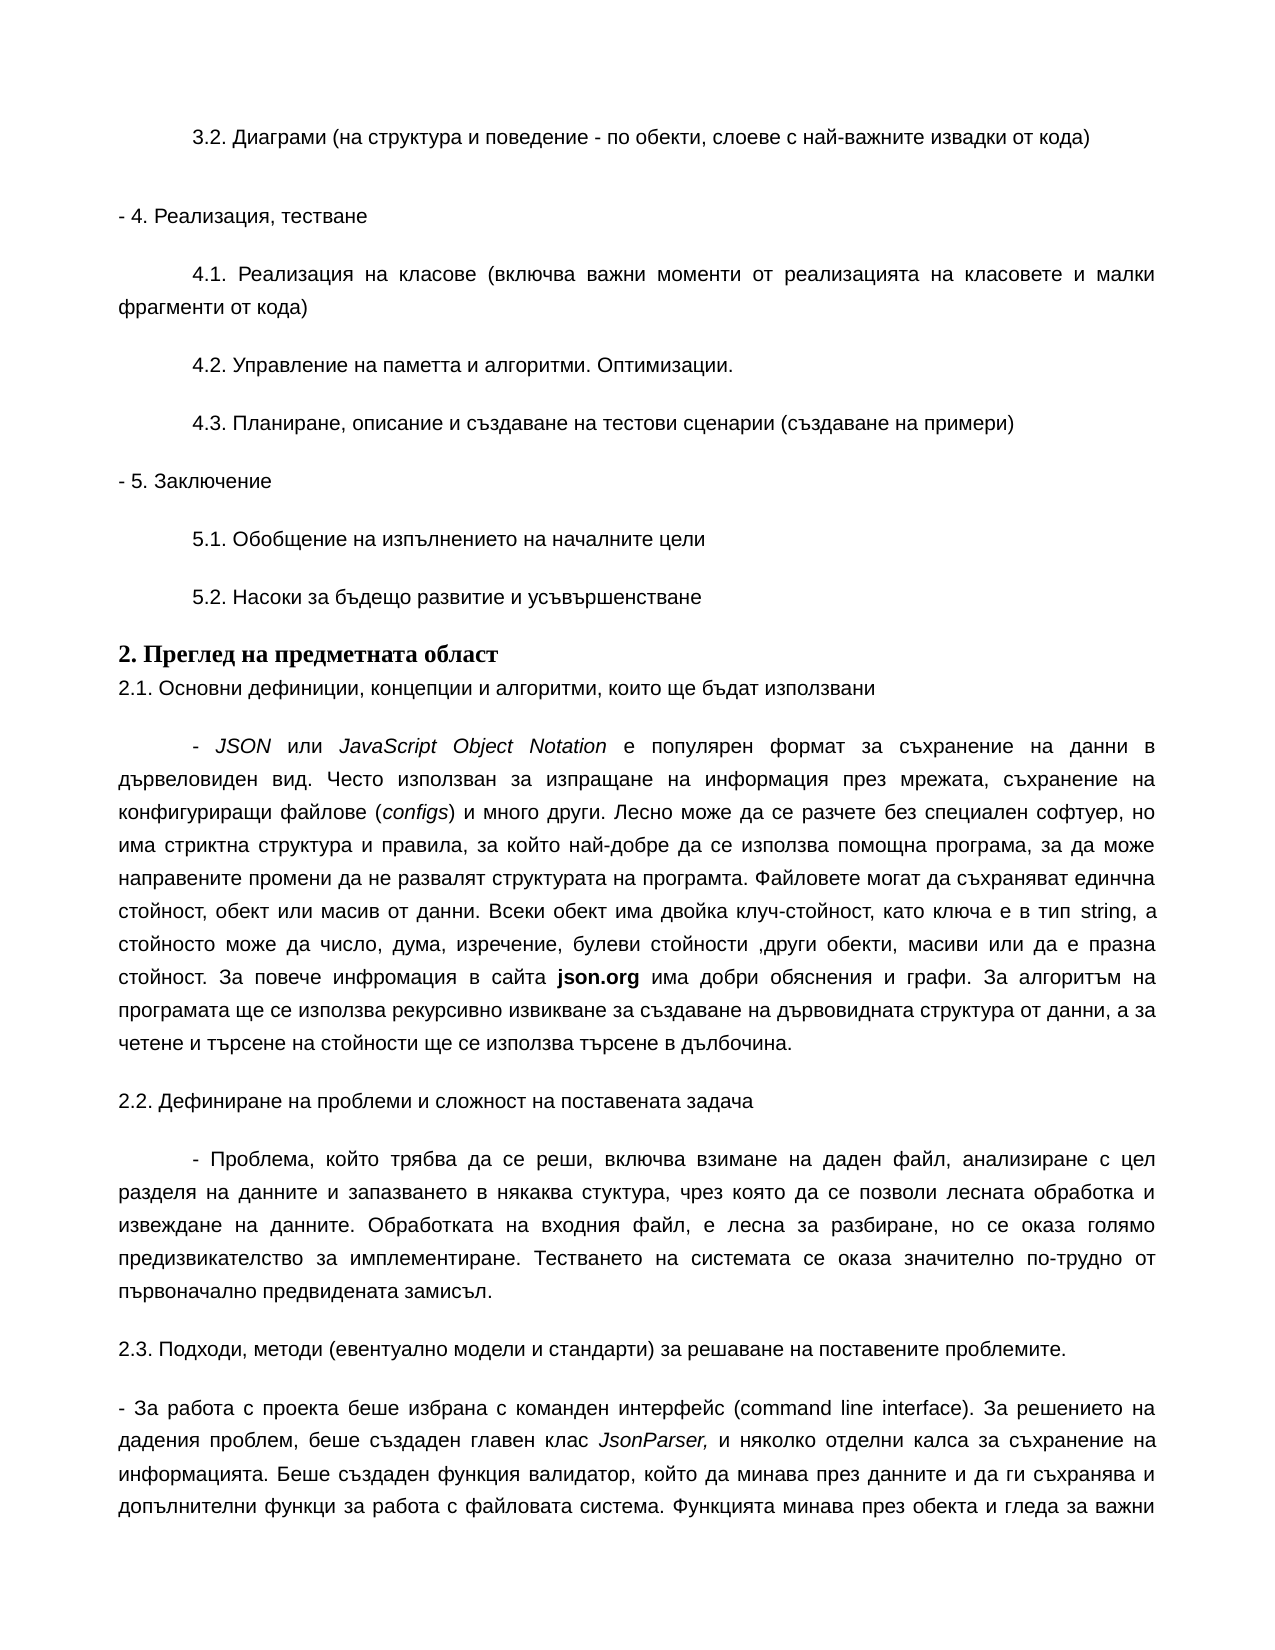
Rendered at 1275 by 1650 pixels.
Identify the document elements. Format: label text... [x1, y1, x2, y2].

text 5.1. Обобщение на изпълнението на началните цели [118, 520, 1157, 553]
text - 4. Реализация, тестване [118, 197, 1157, 230]
text 2. Преглед на предметната област [118, 636, 1157, 669]
text - За работа с проекта беше избрана с команден интерфейс (command line interface). За решението на дадения проблем, беше създаден главен клас JsonParser, и няколко отделни калса за съхранение на информацията. Беше създаден функция валидатор, който да минава през данните и да ги съхранява и допълнителни функци за работа с файловата система. Функцията минава през обекта и гледа за важни [118, 1388, 1157, 1521]
text 4.1. Реализация на класове (включва важни моменти от реализацията на класовете и малки фрагменти от кода) [118, 255, 1157, 321]
text 4.3. Планиране, описание и създаване на тестови сценарии (създаване на примери) [118, 404, 1157, 437]
text 2.2. Дефиниране на проблеми и сложност на поставената задача [118, 1082, 1157, 1115]
text 4.2. Управление на паметта и алгоритми. Оптимизации. [118, 346, 1157, 379]
text - JSON или JavaScript Object Notation е популярен формат за съхранение на данни в дървеловиден вид. Често използван за изпращане на информация през мрежата, съхранение на конфигуриращи файлове (configs) и много други. Лесно може да се разчете без специален софтуер, но има стриктна структура и правила, за който най-добре да се използва помощна програма, за да може направените промени да не развалят структурата на програмта. Файловете могат да съхраняват единчна стойност, обект или масив от данни. Всеки обект има двойка клуч-стойност, като ключа е в тип string, а стойносто може да число, дума, изречение, булеви стойности ,други обекти, масиви или да е празна стойност. За повече инфромация в сайта json.org има добри обяснения и графи. За алгоритъм на програмата ще се използва рекурсивно извикване за създаване на дървовидната структура от данни, а за четене и търсене на стойности ще се използва търсене в дълбочина. [118, 727, 1157, 1057]
text 2.1. Основни дефиниции, концепции и алгоритми, които ще бъдат използвани [118, 669, 1157, 702]
text 5.2. Насоки за бъдещо развитие и усъвършенстване [118, 578, 1157, 611]
text 3.2. Диаграми (на структура и поведение - по обекти, слоеве с най-важните извадки от кода) [118, 118, 1157, 151]
text - Проблема, който трябва да се реши, включва взимане на даден файл, анализиране с цел разделя на данните и запазването в някаква стуктура, чрез която да се позволи лесната обработка и извеждане на данните. Обработката на входния файл, е лесна за разбиране, но се оказа голямо предизвикателство за имплементиране. Тестването на системата се оказа значително по-трудно от първоначално предвидената замисъл. [118, 1140, 1157, 1306]
text 2.3. Подходи, методи (евентуално модели и стандарти) за решаване на поставените проблемите. [118, 1331, 1157, 1363]
text - 5. Заключение [118, 462, 1157, 495]
